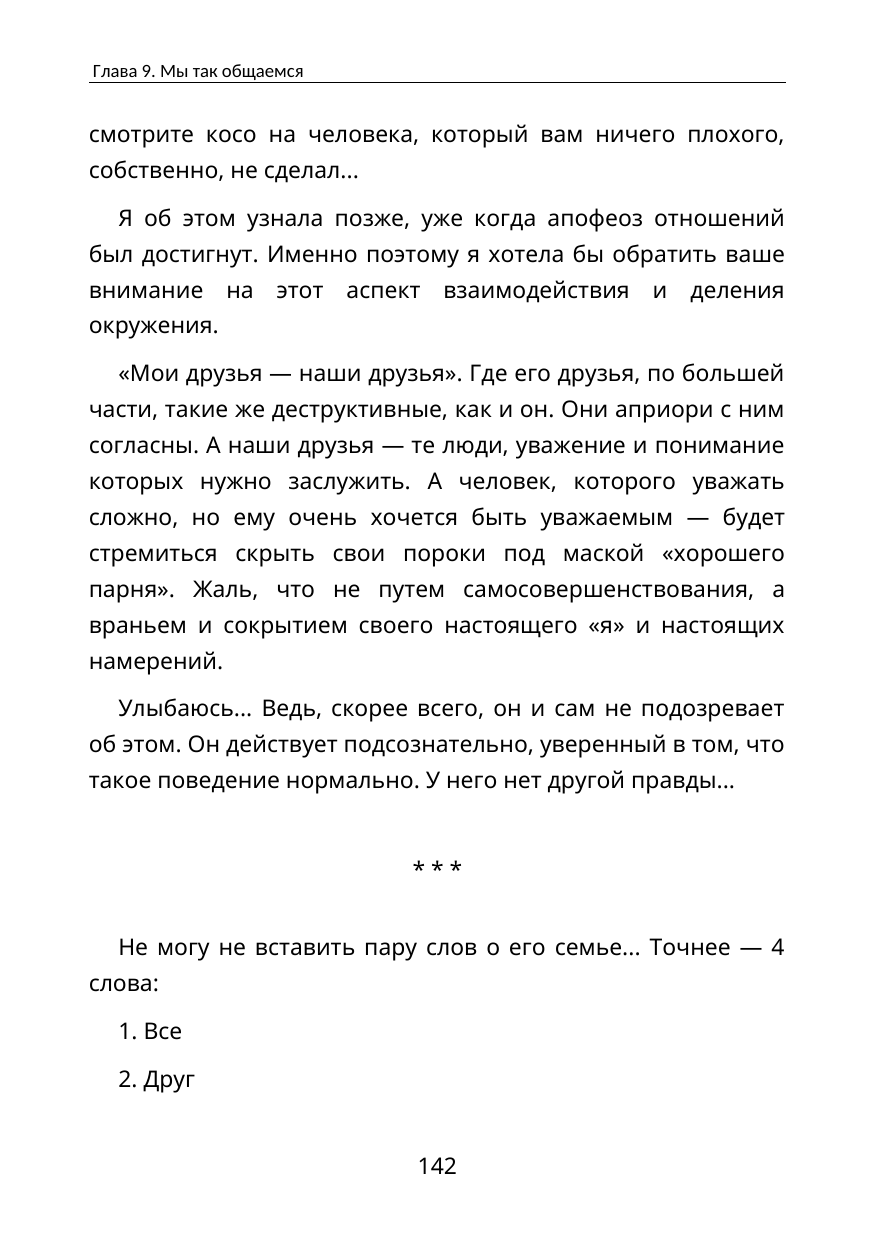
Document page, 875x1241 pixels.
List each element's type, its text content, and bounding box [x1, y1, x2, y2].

text 2. Друг [88, 1063, 786, 1094]
text смотрите косо на человека, который вам ничего плохого, собственно, не сделал... [88, 118, 786, 185]
subtitle * * * [88, 854, 786, 885]
text Не могу не вставить пару слов о его семье... Точнее — 4 слова: [88, 931, 786, 998]
text 1. Все [88, 1015, 786, 1046]
text Я об этом узнала позже, уже когда апофеоз отношений был достигнут. Именно поэтому я хотела бы обратить ваше внимание на этот аспект взаимодействия и деления окружения. [88, 202, 786, 341]
text Улыбаюсь... Ведь, скорее всего, он и сам не подозревает об этом. Он действует подсознательно, уверенный в том, что такое поведение нормально. У него нет другой правды... [88, 692, 786, 796]
text «Мои друзья — наши друзья». Где его друзья, по большей части, такие же деструктивные, как и он. Они априори с ним согласны. А наши друзья — те люди, уважение и понимание которых нужно заслужить. А человек, которого уважать сложно, но ему очень хочется быть уважаемым — будет стремиться скрыть свои пороки под маской «хорошего парня». Жаль, что не путем самосовершенствования, а враньем и сокрытием своего настоящего «я» и настоящих намерений. [88, 357, 786, 676]
